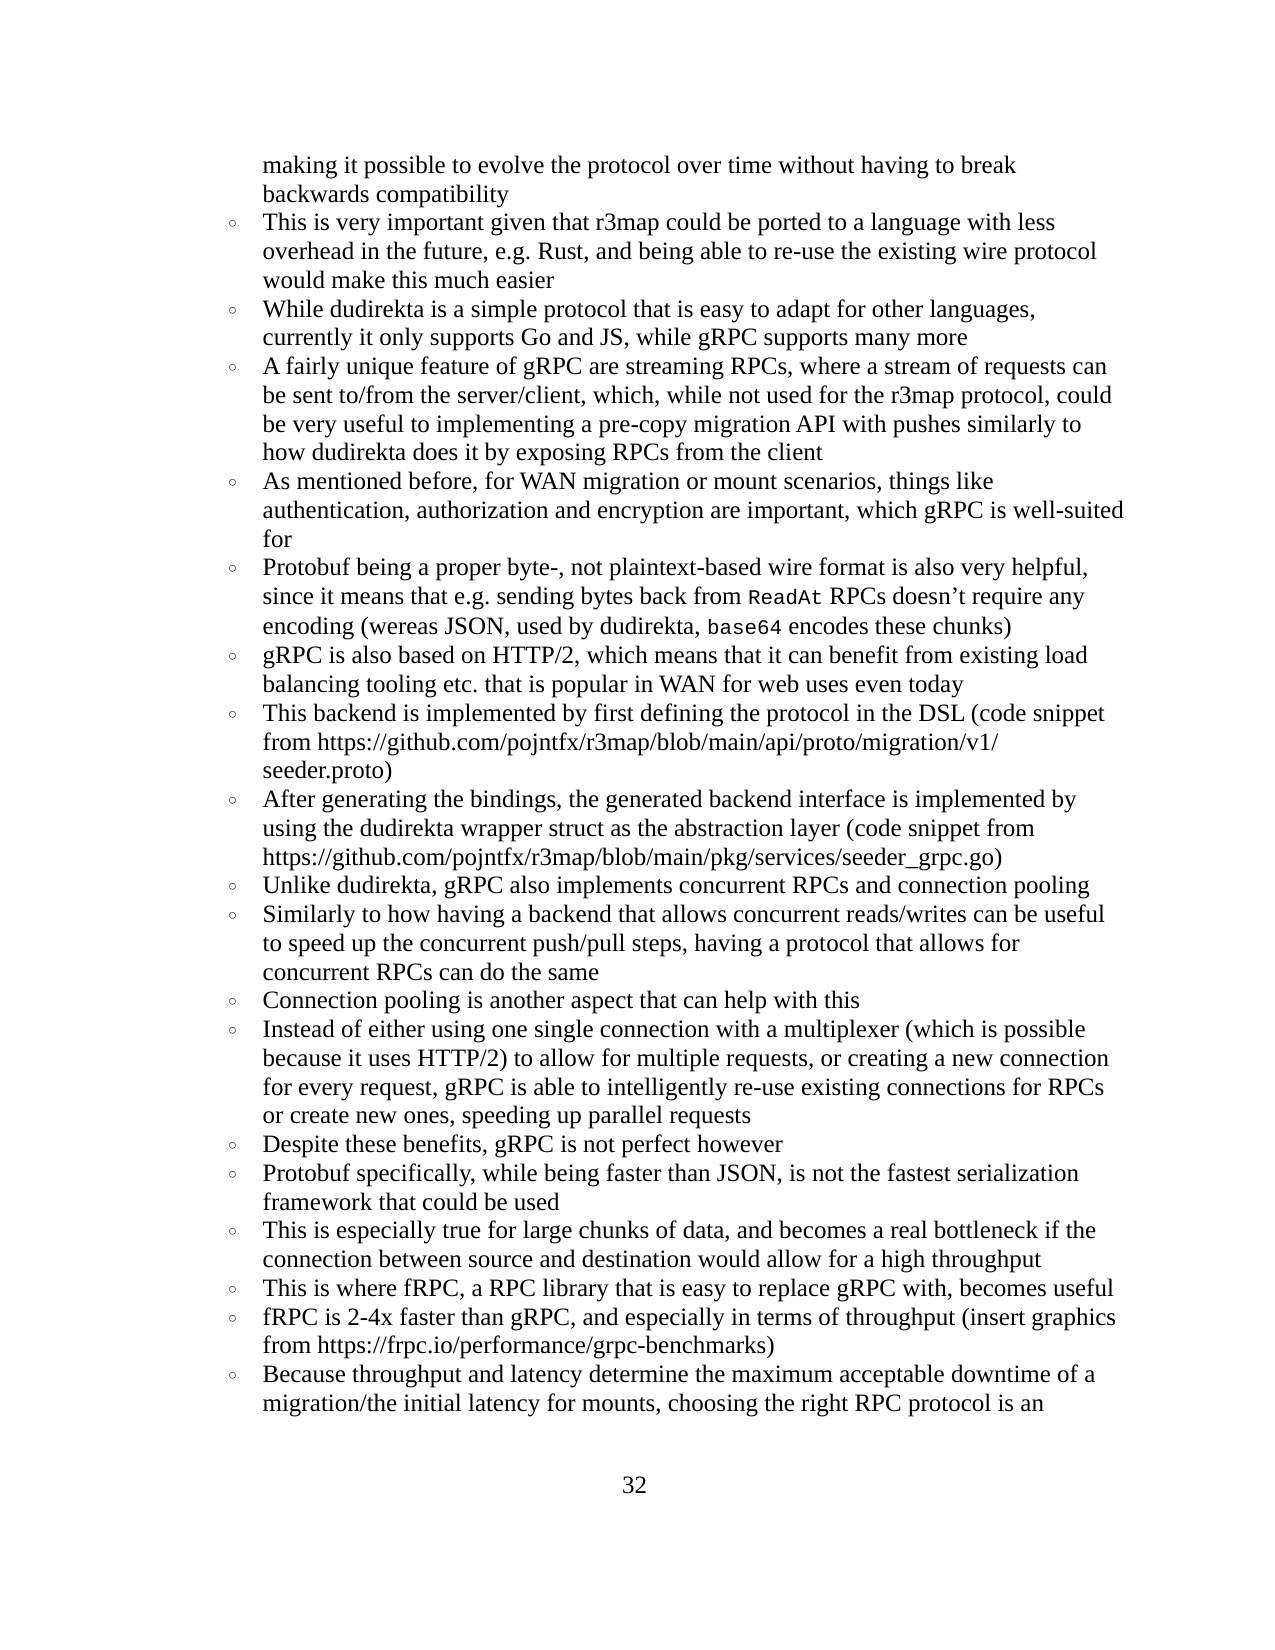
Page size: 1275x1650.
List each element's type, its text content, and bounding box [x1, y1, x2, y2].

list Connection pooling is another aspect that can help with this [225, 985, 1125, 1014]
list Despite these benefits, gRPC is not perfect however [225, 1129, 1125, 1158]
list This is especially true for large chunks of data, and becomes a real bottleneck if the connection between source and destination would allow for a high throughput [225, 1215, 1125, 1273]
list Unlike dudirekta, gRPC also implements concurrent RPCs and connection pooling [225, 870, 1125, 899]
list Protobuf specifically, while being faster than JSON, is not the fastest serialization framework that could be used [225, 1158, 1125, 1215]
list This backend is implemented by first defining the protocol in the DSL (code snippet from https://github.com/pojntfx/r3map/blob/main/api/proto/migration/v1/seeder.proto) [225, 698, 1125, 784]
list Instead of either using one single connection with a multiplexer (which is possible because it uses HTTP/2) to allow for multiple requests, or creating a new connection for every request, gRPC is able to intelligently re-use existing connections for RPCs or create new ones, speeding up parallel requests [225, 1014, 1125, 1129]
list fRPC is 2-4x faster than gRPC, and especially in terms of throughput (insert graphics from https://frpc.io/performance/grpc-benchmarks) [225, 1302, 1125, 1359]
list As mentioned before, for WAN migration or mount scenarios, things like authentication, authorization and encryption are important, which gRPC is well-suited for [225, 466, 1125, 552]
list Because throughput and latency determine the maximum acceptable downtime of a migration/the initial latency for mounts, choosing the right RPC protocol is an [225, 1359, 1125, 1417]
list gRPC is also based on HTTP/2, which means that it can benefit from existing load balancing tooling etc. that is popular in WAN for web uses even today [225, 640, 1125, 698]
list While dudirekta is a simple protocol that is easy to adapt for other languages, currently it only supports Go and JS, while gRPC supports many more [225, 294, 1125, 351]
list This is where fRPC, a RPC library that is easy to replace gRPC with, becomes useful [225, 1273, 1125, 1302]
list Similarly to how having a backend that allows concurrent reads/writes can be useful to speed up the concurrent push/pull steps, having a protocol that allows for concurrent RPCs can do the same [225, 899, 1125, 985]
list making it possible to evolve the protocol over time without having to break backwards compatibility [225, 150, 1125, 207]
list This is very important given that r3map could be ported to a language with less overhead in the future, e.g. Rust, and being able to re-use the existing wire protocol would make this much easier [225, 207, 1125, 294]
list After generating the bindings, the generated backend interface is implemented by using the dudirekta wrapper struct as the abstraction layer (code snippet from https://github.com/pojntfx/r3map/blob/main/pkg/services/seeder_grpc.go) [225, 784, 1125, 870]
list Protobuf being a proper byte-, not plaintext-based wire format is also very helpful, since it means that e.g. sending bytes back from ReadAt RPCs doesn’t require any encoding (wereas JSON, used by dudirekta, base64 encodes these chunks) [225, 552, 1125, 640]
list A fairly unique feature of gRPC are streaming RPCs, where a stream of requests can be sent to/from the server/client, which, while not used for the r3map protocol, could be very useful to implementing a pre-copy migration API with pushes similarly to how dudirekta does it by exposing RPCs from the client [225, 351, 1125, 466]
